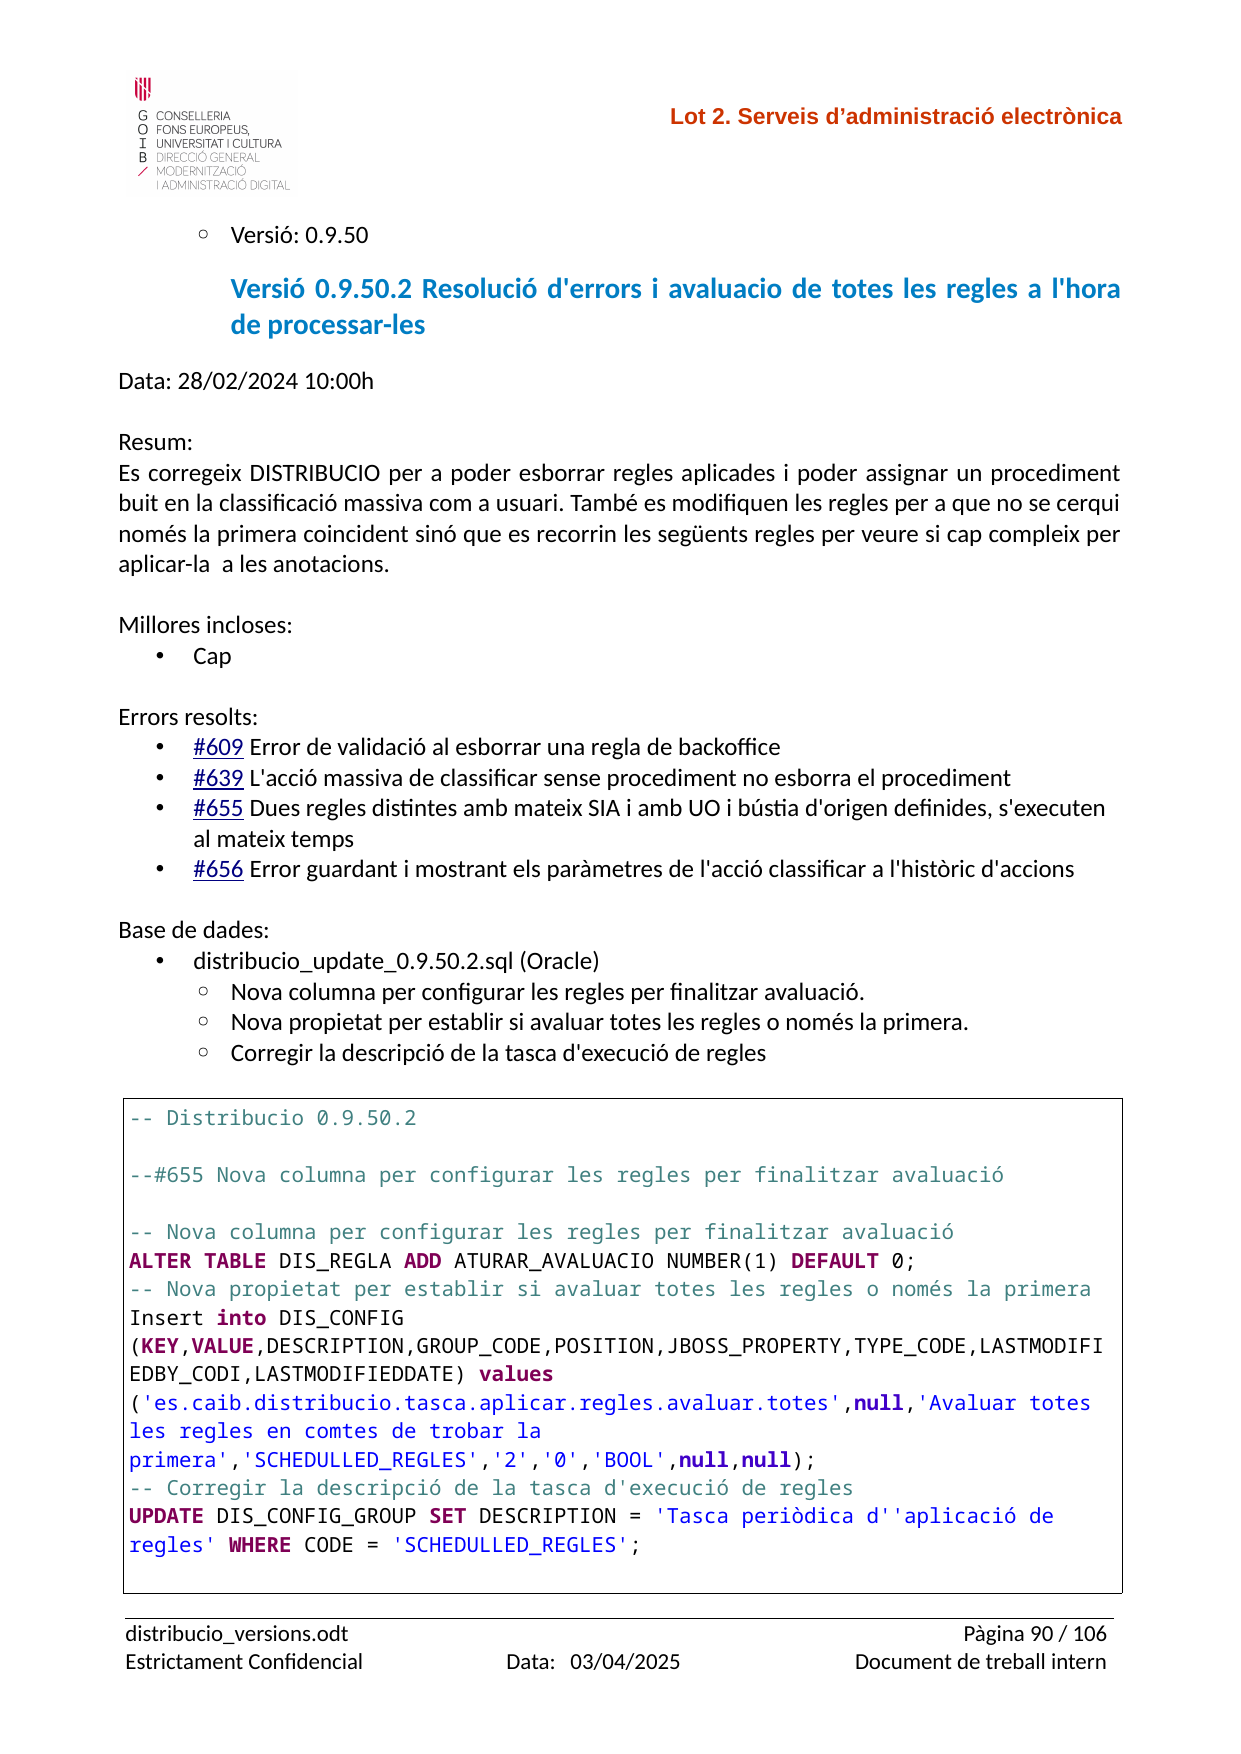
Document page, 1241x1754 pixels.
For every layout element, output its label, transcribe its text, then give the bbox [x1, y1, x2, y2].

list #655 Dues regles distintes amb mateix SIA i amb UO i bústia d'origen definides, s'executen al mateix temps [156, 792, 1122, 853]
list Versió: 0.9.50 [193, 219, 1122, 250]
list Corregir la descripció de la tasca d'execució de regles [193, 1037, 1122, 1067]
list Nova propietat per establir si avaluar totes les regles o només la primera. [193, 1006, 1122, 1037]
text Es corregeix DISTRIBUCIO per a poder esborrar regles aplicades i poder assignar un procediment buit en la classificació massiva com a usuari. També es modifiquen les regles per a que no se cerqui només la primera coincident sinó que es recorrin les següents regles per veure si cap compleix per aplicar-la a les anotacions. [118, 457, 1122, 579]
text Errors resolts: [118, 701, 1122, 731]
text Data: 28/02/2024 10:00h [118, 365, 1122, 396]
text Millores incloses: [118, 609, 1122, 640]
list #609 Error de validació al esborrar una regla de backoffice [156, 731, 1122, 762]
text Base de dades: [118, 914, 1122, 945]
list #656 Error guardant i mostrant els paràmetres de l'acció classificar a l'històric d'accions [156, 853, 1122, 884]
list distribucio_update_0.9.50.2.sql (Oracle) [156, 945, 1122, 976]
list #639 L'acció massiva de classificar sense procediment no esborra el procediment [156, 762, 1122, 792]
table_header -- Distribucio 0.9.50.2 --#655 Nova columna per configurar les regles per finalitzar avaluació -- Nova columna per configurar les regles per finalitzar avaluació ALTER TABLE DIS_REGLA ADD ATURAR_AVALUACIO NUMBER(1) DEFAULT 0; -- Nova propietat per establir si avaluar totes les regles o només la primera Insert into DIS_CONFIG (KEY,VALUE,DESCRIPTION,GROUP_CODE,POSITION,JBOSS_PROPERTY,TYPE_CODE,LASTMODIFIEDBY_CODI,LASTMODIFIEDDATE) values ('es.caib.distribucio.tasca.aplicar.regles.avaluar.totes',null,'Avaluar totes les regles en comtes de trobar la primera','SCHEDULLED_REGLES','2','0','BOOL',null,null); -- Corregir la descripció de la tasca d'execució de regles UPDATE DIS_CONFIG_GROUP SET DESCRIPTION = 'Tasca periòdica d''aplicació de regles' WHERE CODE = 'SCHEDULLED_REGLES'; [124, 1099, 1122, 1593]
subtitle Versió 0.9.50.2 Resolució d'errors i avaluacio de totes les regles a l'hora de processar-les [153, 270, 1122, 342]
list Nova columna per configurar les regles per finalitzar avaluació. [193, 976, 1122, 1006]
list Cap [156, 640, 1122, 670]
text Resum: [118, 426, 1122, 457]
picture [126, 70, 299, 197]
